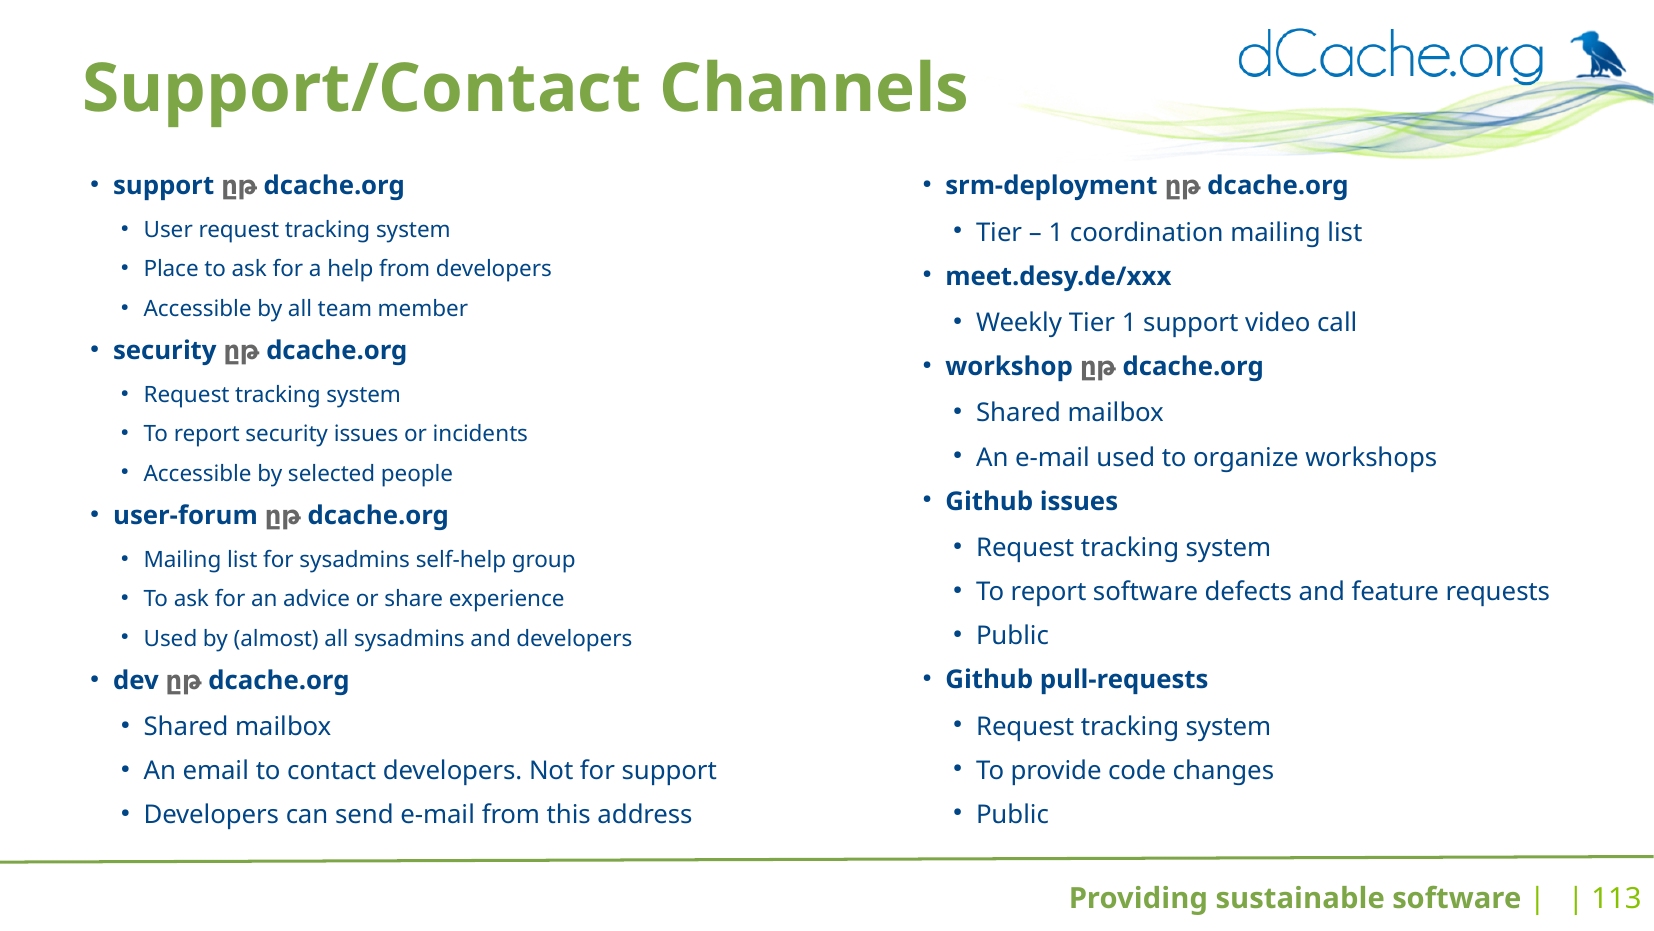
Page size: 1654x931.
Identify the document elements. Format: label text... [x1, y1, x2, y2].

title Support/Contact Channels [82, 40, 1605, 131]
picture [956, 16, 1654, 169]
list support ըթ dcache.org User request tracking system Place to ask for a help from developers Accessible by all team member security ըթ dcache.org Request tracking system To report security issues or incidents Accessible by selected people user-forum ըթ dcache.org Mailing list for sysadmins self-help group To ask for an advice or share experience Used by (almost) all sysadmins and developers dev ըթ dcache.org Shared mailbox An email to contact developers. Not for support Developers can send e-mail from this address [82, 167, 886, 839]
list srm-deployment ըթ dcache.org Tier – 1 coordination mailing list meet.desy.de/xxx Weekly Tier 1 support video call workshop ըթ dcache.org Shared mailbox An e-mail used to organize workshops Github issues Request tracking system To report software defects and feature requests Public Github pull-requests Request tracking system To provide code changes Public [915, 167, 1587, 839]
